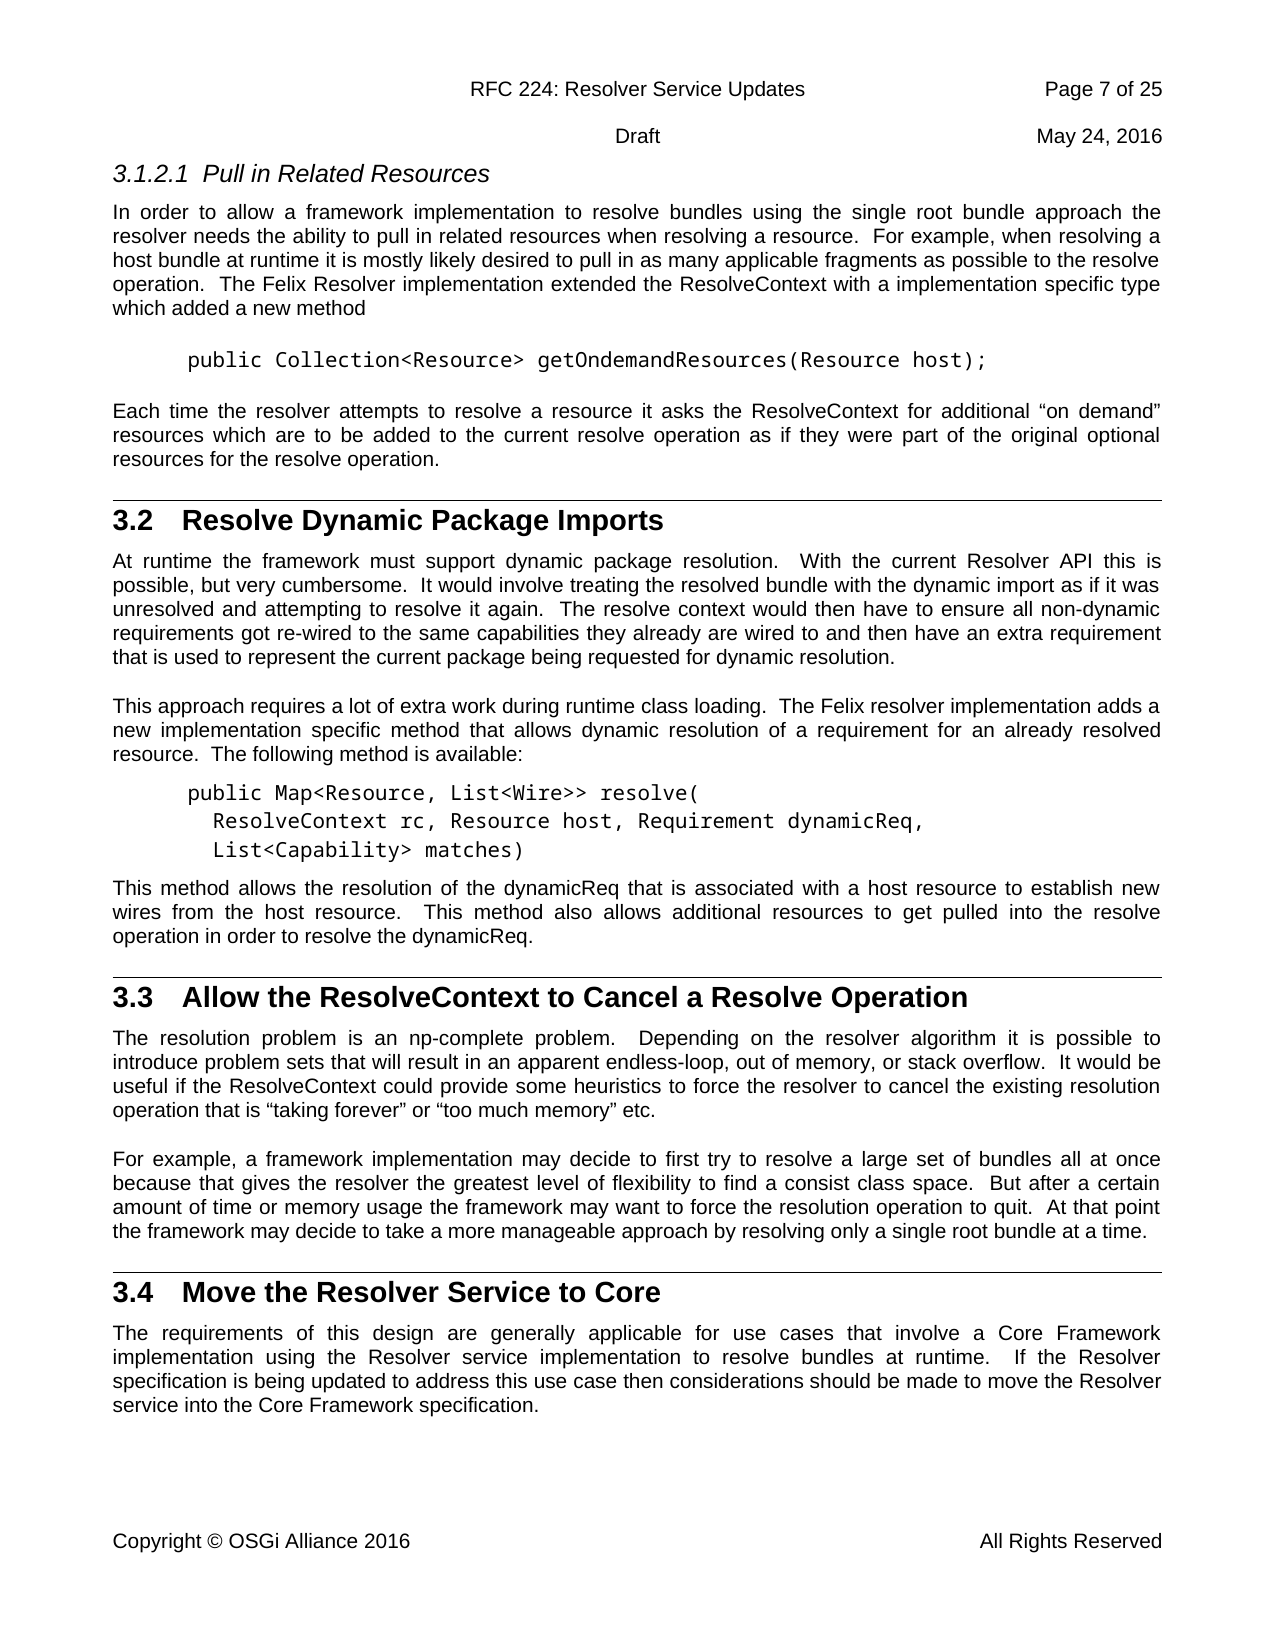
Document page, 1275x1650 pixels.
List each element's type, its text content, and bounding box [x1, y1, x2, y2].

subtitle Pull in Related Resources [112, 159, 1162, 188]
text ResolveContext rc, Resource host, Requirement dynamicReq, [187, 806, 1162, 835]
text This method allows the resolution of the dynamicReq that is associated with a host resource to establish new wires from the host resource. This method also allows additional resources to get pulled into the resolve operation in order to resolve the dynamicReq. [112, 876, 1162, 947]
text public Map<Resource, List<Wire>> resolve( [187, 778, 1162, 806]
text At runtime the framework must support dynamic package resolution. With the current Resolver API this is possible, but very cumbersome. It would involve treating the resolved bundle with the dynamic import as if it was unresolved and attempting to resolve it again. The resolve context would then have to ensure all non-dynamic requirements got re-wired to the same capabilities they already are wired to and then have an extra requirement that is used to represent the current package being requested for dynamic resolution. [112, 549, 1162, 668]
subtitle Move the Resolver Service to Core [112, 1273, 1162, 1308]
subtitle Allow the ResolveContext to Cancel a Resolve Operation [112, 978, 1162, 1013]
text Each time the resolver attempts to resolve a resource it asks the ResolveContext for additional “on demand” resources which are to be added to the current resolve operation as if they were part of the original optional resources for the resolve operation. [112, 398, 1162, 470]
text For example, a framework implementation may decide to first try to resolve a large set of bundles all at once because that gives the resolver the greatest level of flexibility to find a consist class space. But after a certain amount of time or memory usage the framework may want to force the resolution operation to quit. At that point the framework may decide to take a more manageable approach by resolving only a single root bundle at a time. [112, 1147, 1162, 1242]
text The requirements of this design are generally applicable for use cases that involve a Core Framework implementation using the Resolver service implementation to resolve bundles at runtime. If the Resolver specification is being updated to address this use case then considerations should be made to move the Resolver service into the Core Framework specification. [112, 1321, 1162, 1417]
text This approach requires a lot of extra work during runtime class loading. The Felix resolver implementation adds a new implementation specific method that allows dynamic resolution of a requirement for an already resolved resource. The following method is available: [112, 693, 1162, 765]
text List<Capability> matches) [187, 835, 1162, 863]
text The resolution problem is an np-complete problem. Depending on the resolver algorithm it is possible to introduce problem sets that will result in an apparent endless-loop, out of memory, or stack overflow. It would be useful if the ResolveContext could provide some heuristics to force the resolver to cancel the existing resolution operation that is “taking forever” or “too much memory” etc. [112, 1026, 1162, 1122]
text In order to allow a framework implementation to resolve bundles using the single root bundle approach the resolver needs the ability to pull in related resources when resolving a resource. For example, when resolving a host bundle at runtime it is mostly likely desired to pull in as many applicable fragments as possible to the resolve operation. The Felix Resolver implementation extended the ResolveContext with a implementation specific type which added a new method [112, 200, 1162, 320]
subtitle Resolve Dynamic Package Imports [112, 501, 1162, 536]
text public Collection<Resource> getOndemandResources(Resource host); [187, 345, 1162, 373]
